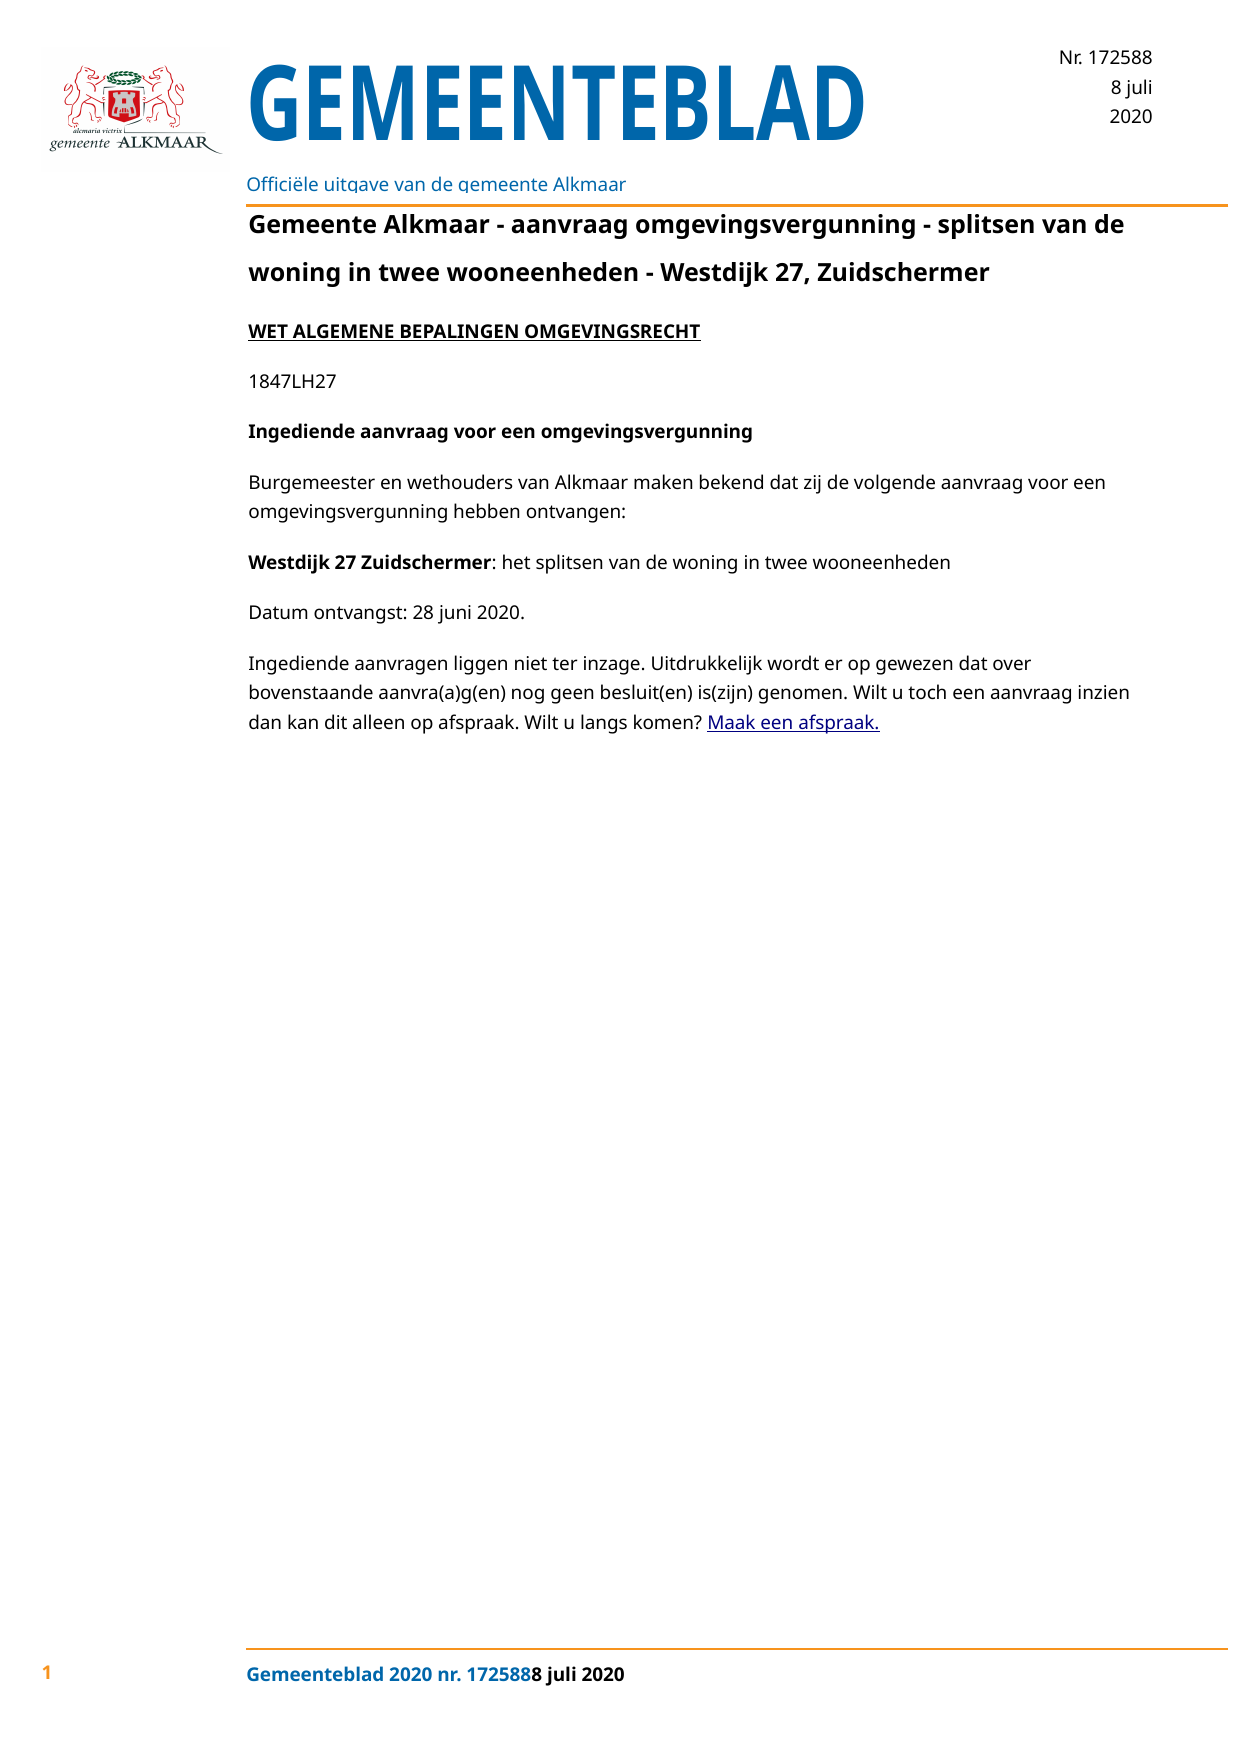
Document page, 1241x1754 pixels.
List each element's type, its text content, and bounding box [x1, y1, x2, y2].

text Burgemeester en wethouders van Alkmaar maken bekend dat zij de volgende aanvraag voor een omgevingsvergunning hebben ontvangen: [248, 469, 1152, 524]
text Ingediende aanvraag voor een omgevingsvergunning [248, 419, 1152, 444]
text Westdijk 27 Zuidschermer: het splitsen van de woning in twee wooneenheden [248, 549, 1152, 575]
text Datum ontvangst: 28 juni 2020. [248, 599, 1152, 625]
text Gemeente Alkmaar - aanvraag omgevingsvergunning - splitsen van de woning in twee wooneenheden - Westdijk 27, Zuidschermer [248, 207, 1152, 288]
text Ingediende aanvragen liggen niet ter inzage. Uitdrukkelijk wordt er op gewezen dat over bovenstaande aanvra(a)g(en) nog geen besluit(en) is(zijn) genomen. Wilt u toch een aanvraag inzien dan kan dit alleen op afspraak. Wilt u langs komen? Maak een afspraak. [248, 650, 1152, 735]
text WET ALGEMENE BEPALINGEN OMGEVINGSRECHT [248, 318, 1152, 344]
text 1847LH27 [248, 368, 1152, 394]
picture [41, 47, 231, 172]
